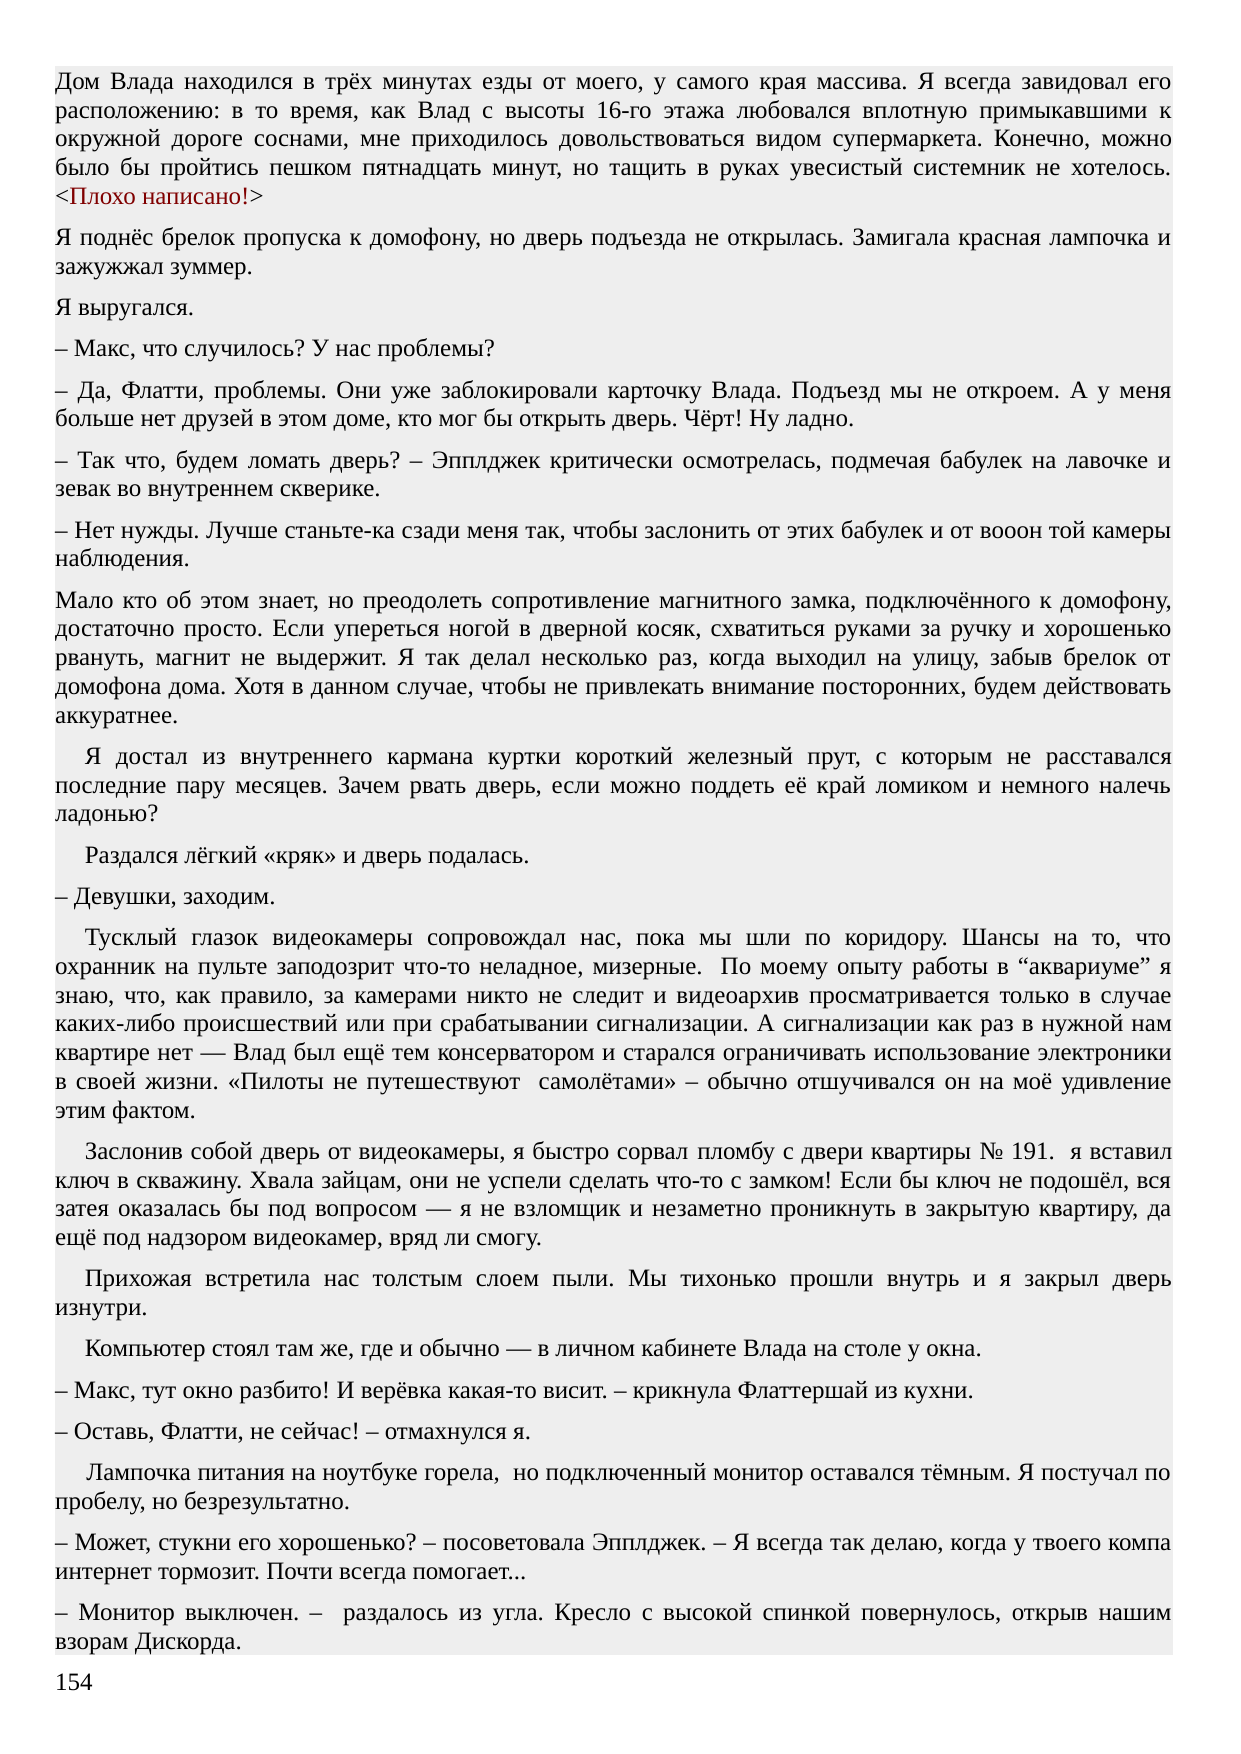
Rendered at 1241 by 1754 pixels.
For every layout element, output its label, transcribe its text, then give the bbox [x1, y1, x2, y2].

text Тусклый глазок видеокамеры сопровождал нас, пока мы шли по коридору. Шансы на то, что охранник на пульте заподозрит что-то неладное, мизерные. По моему опыту работы в “аквариуме” я знаю, что, как правило, за камерами никто не следит и видеоархив просматривается только в случае каких-либо происшествий или при срабатывании сигнализации. А сигнализации как раз в нужной нам квартире нет — Влад был ещё тем консерватором и старался ограничивать использование электроники в своей жизни. «Пилоты не путешествуют самолётами» – обычно отшучивался он на моё удивление этим фактом. [55, 922, 1173, 1123]
text Компьютер стоял там же, где и обычно — в личном кабинете Влада на столе у окна. [55, 1333, 1173, 1362]
text – Так что, будем ломать дверь? – Эпплджек критически осмотрелась, подмечая бабулек на лавочке и зевак во внутреннем скверике. [55, 445, 1173, 502]
text – Оставь, Флатти, не сейчас! – отмахнулся я. [55, 1416, 1173, 1445]
text – Макс, что случилось? У нас проблемы? [55, 333, 1173, 362]
text Заслонив собой дверь от видеокамеры, я быстро сорвал пломбу с двери квартиры № 191. я вставил ключ в скважину. Хвала зайцам, они не успели сделать что-то с замком! Если бы ключ не подошёл, вся затея оказалась бы под вопросом — я не взломщик и незаметно проникнуть в закрытую квартиру, да ещё под надзором видеокамер, вряд ли смогу. [55, 1136, 1173, 1251]
text – Монитор выключен. – раздалось из угла. Кресло с высокой спинкой повернулось, открыв нашим взорам Дискорда. [55, 1597, 1173, 1655]
text Я выругался. [55, 292, 1173, 321]
text – Макс, тут окно разбито! И верёвка какая-то висит. – крикнула Флаттершай из кухни. [55, 1375, 1173, 1403]
text Раздался лёгкий «кряк» и дверь подалась. [55, 840, 1173, 868]
text Я поднёс брелок пропуска к домофону, но дверь подъезда не открылась. Замигала красная лампочка и зажужжал зуммер. [55, 222, 1173, 280]
text Лампочка питания на ноутбуке горела, но подключенный монитор оставался тёмным. Я постучал по пробелу, но безрезультатно. [55, 1457, 1173, 1515]
text – Нет нужды. Лучше станьте-ка сзади меня так, чтобы заслонить от этих бабулек и от вооон той камеры наблюдения. [55, 515, 1173, 572]
text Прихожая встретила нас толстым слоем пыли. Мы тихонько прошли внутрь и я закрыл дверь изнутри. [55, 1263, 1173, 1321]
text Дом Влада находился в трёх минутах езды от моего, у самого края массива. Я всегда завидовал его расположению: в то время, как Влад с высоты 16-го этажа любовался вплотную примыкавшими к окружной дороге соснами, мне приходилось довольствоваться видом супермаркета. Конечно, можно было бы пройтись пешком пятнадцать минут, но тащить в руках увесистый системник не хотелось. <Плохо написано!> [55, 66, 1173, 210]
text Я достал из внутреннего кармана куртки короткий железный прут, с которым не расставался последние пару месяцев. Зачем рвать дверь, если можно поддеть её край ломиком и немного налечь ладонью? [55, 741, 1173, 827]
text – Да, Флатти, проблемы. Они уже заблокировали карточку Влада. Подъезд мы не откроем. А у меня больше нет друзей в этом доме, кто мог бы открыть дверь. Чёрт! Ну ладно. [55, 375, 1173, 432]
list Мало кто об этом знает, но преодолеть сопротивление магнитного замка, подключённого к домофону, достаточно просто. Если упереться ногой в дверной косяк, схватиться руками за ручку и хорошенько рвануть, магнит не выдержит. Я так делал несколько раз, когда выходил на улицу, забыв брелок от домофона дома. Хотя в данном случае, чтобы не привлекать внимание посторонних, будем действовать аккуратнее. [55, 585, 1173, 728]
text – Девушки, заходим. [55, 881, 1173, 910]
text – Может, стукни его хорошенько? – посоветовала Эпплджек. – Я всегда так делаю, когда у твоего компа интернет тормозит. Почти всегда помогает... [55, 1527, 1173, 1585]
